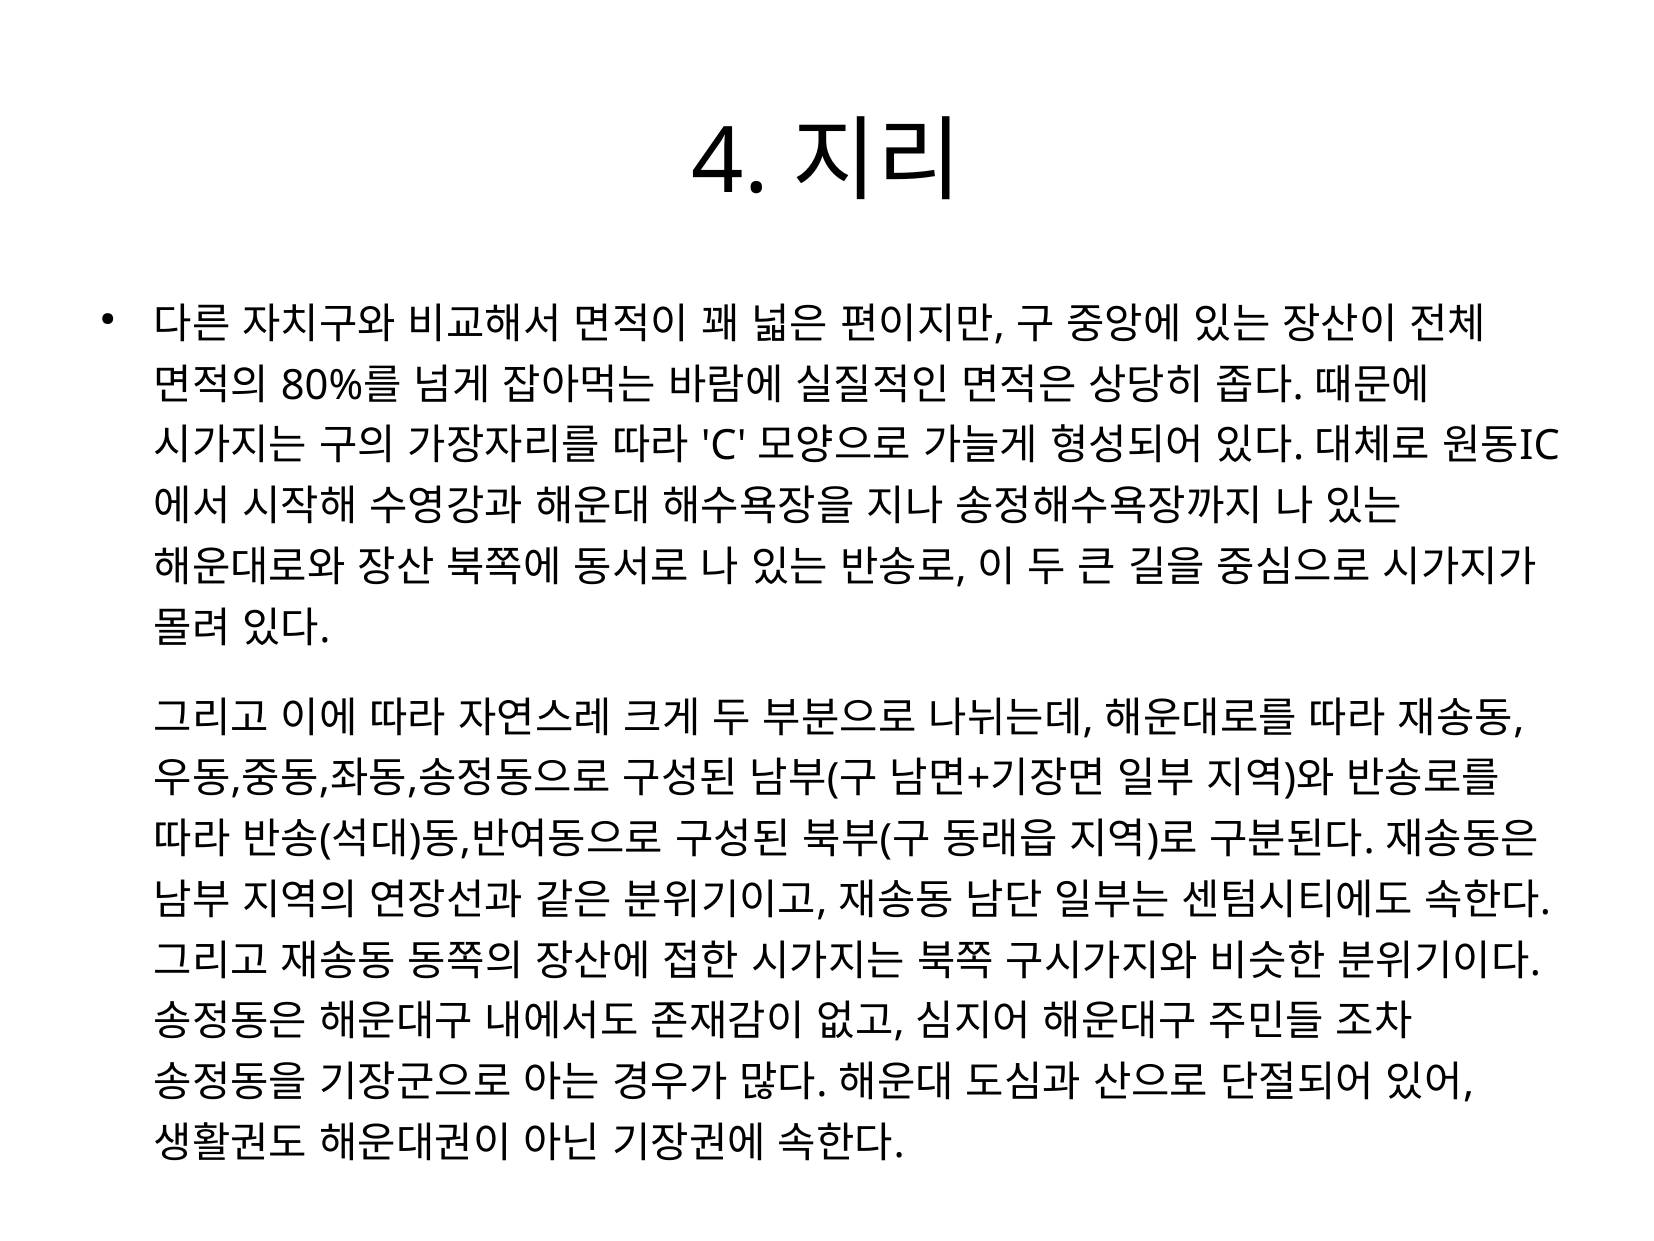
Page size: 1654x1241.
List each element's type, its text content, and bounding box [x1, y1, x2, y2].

list 다른 자치구와 비교해서 면적이 꽤 넓은 편이지만, 구 중앙에 있는 장산이 전체 면적의 80%를 넘게 잡아먹는 바람에 실질적인 면적은 상당히 좁다. 때문에 시가지는 구의 가장자리를 따라 'C' 모양으로 가늘게 형성되어 있다. 대체로 원동IC에서 시작해 수영강과 해운대 해수욕장을 지나 송정해수욕장까지 나 있는 해운대로와 장산 북쪽에 동서로 나 있는 반송로, 이 두 큰 길을 중심으로 시가지가 몰려 있다. 그리고 이에 따라 자연스레 크게 두 부분으로 나뉘는데, 해운대로를 따라 재송동,우동,중동,좌동,송정동으로 구성된 남부(구 남면+기장면 일부 지역)와 반송로를 따라 반송(석대)동,반여동으로 구성된 북부(구 동래읍 지역)로 구분된다. 재송동은 남부 지역의 연장선과 같은 분위기이고, 재송동 남단 일부는 센텀시티에도 속한다. 그리고 재송동 동쪽의 장산에 접한 시가지는 북쪽 구시가지와 비슷한 분위기이다. 송정동은 해운대구 내에서도 존재감이 없고, 심지어 해운대구 주민들 조차 송정동을 기장군으로 아는 경우가 많다. 해운대 도심과 산으로 단절되어 있어, 생활권도 해운대권이 아닌 기장권에 속한다. [82, 290, 1571, 1109]
title 4. 지리 [82, 49, 1571, 257]
